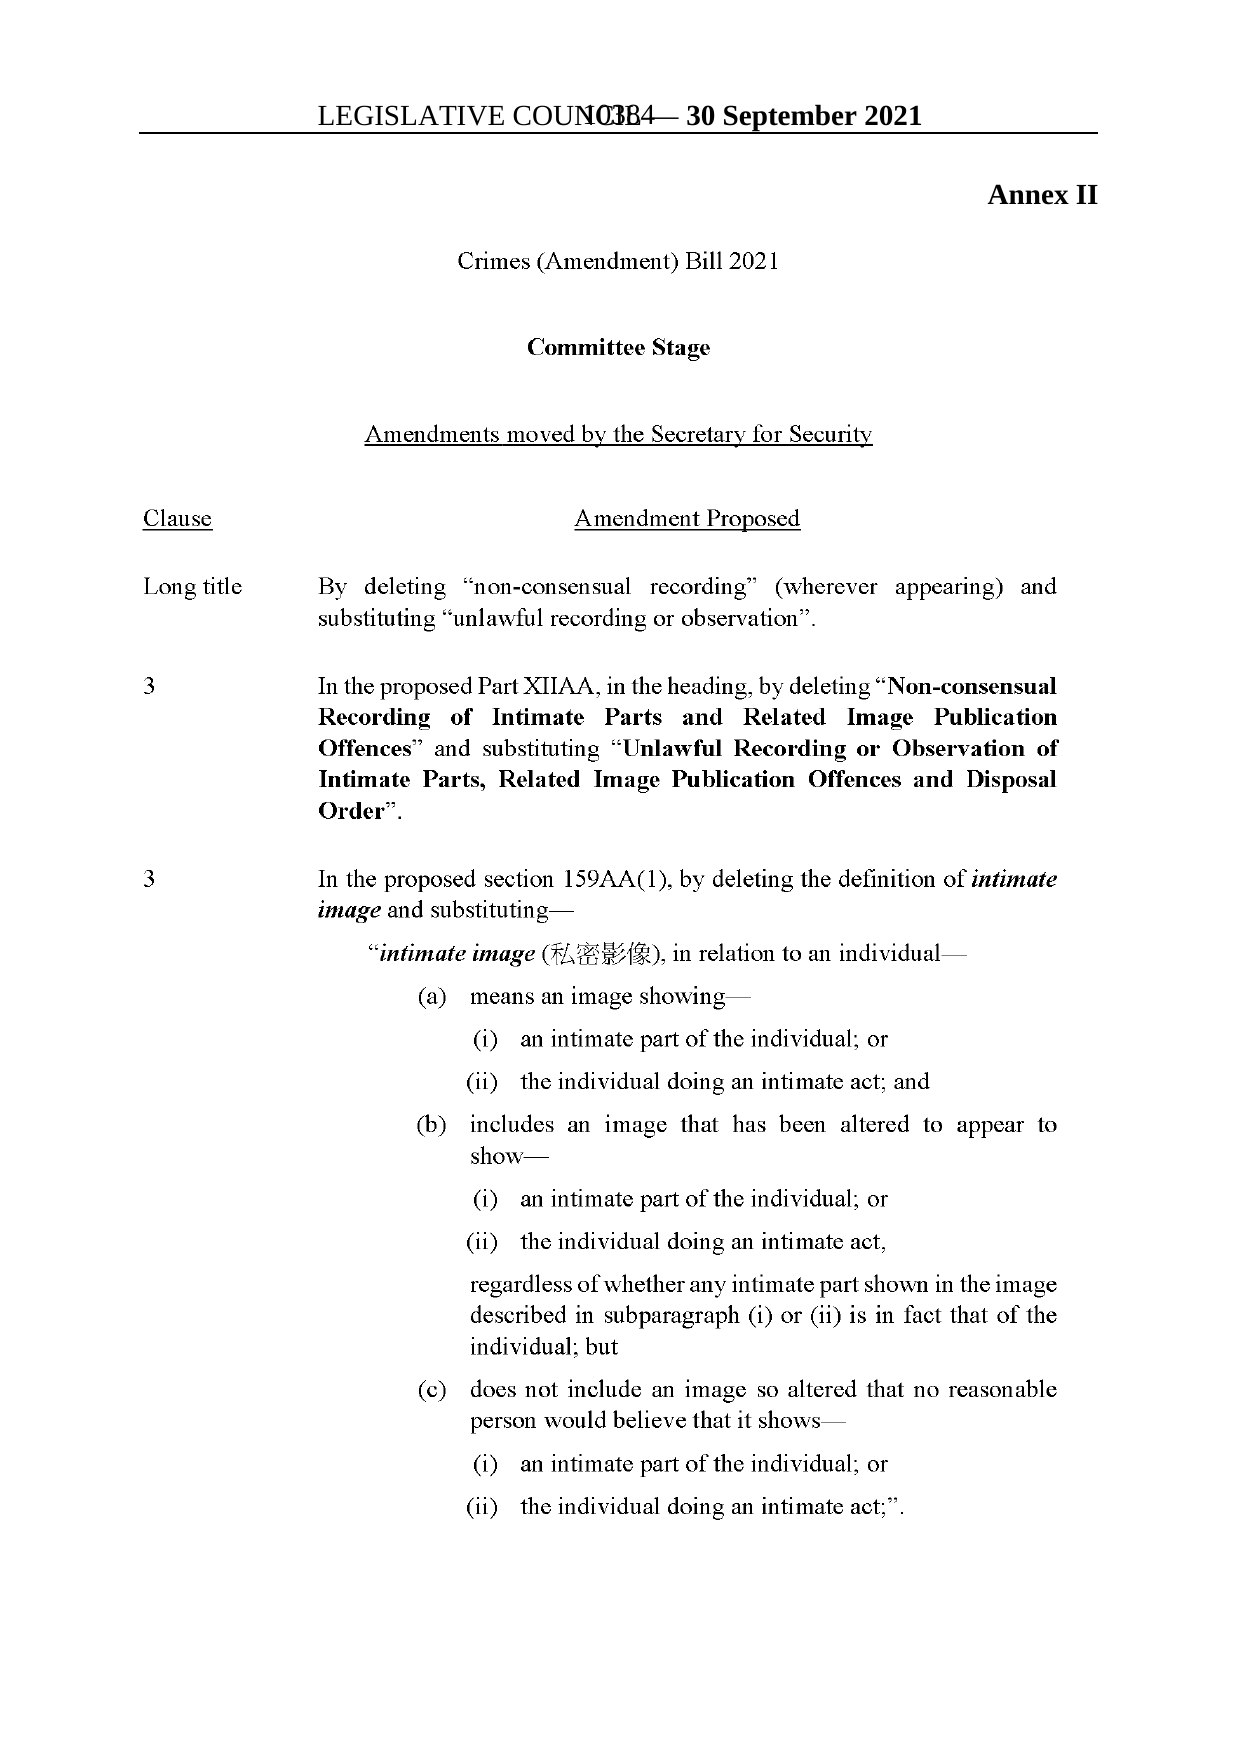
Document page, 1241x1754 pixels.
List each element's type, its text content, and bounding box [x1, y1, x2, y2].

picture [361, 420, 876, 432]
picture [138, 491, 1064, 1520]
text Annex II [139, 173, 1098, 211]
picture [333, 248, 904, 277]
